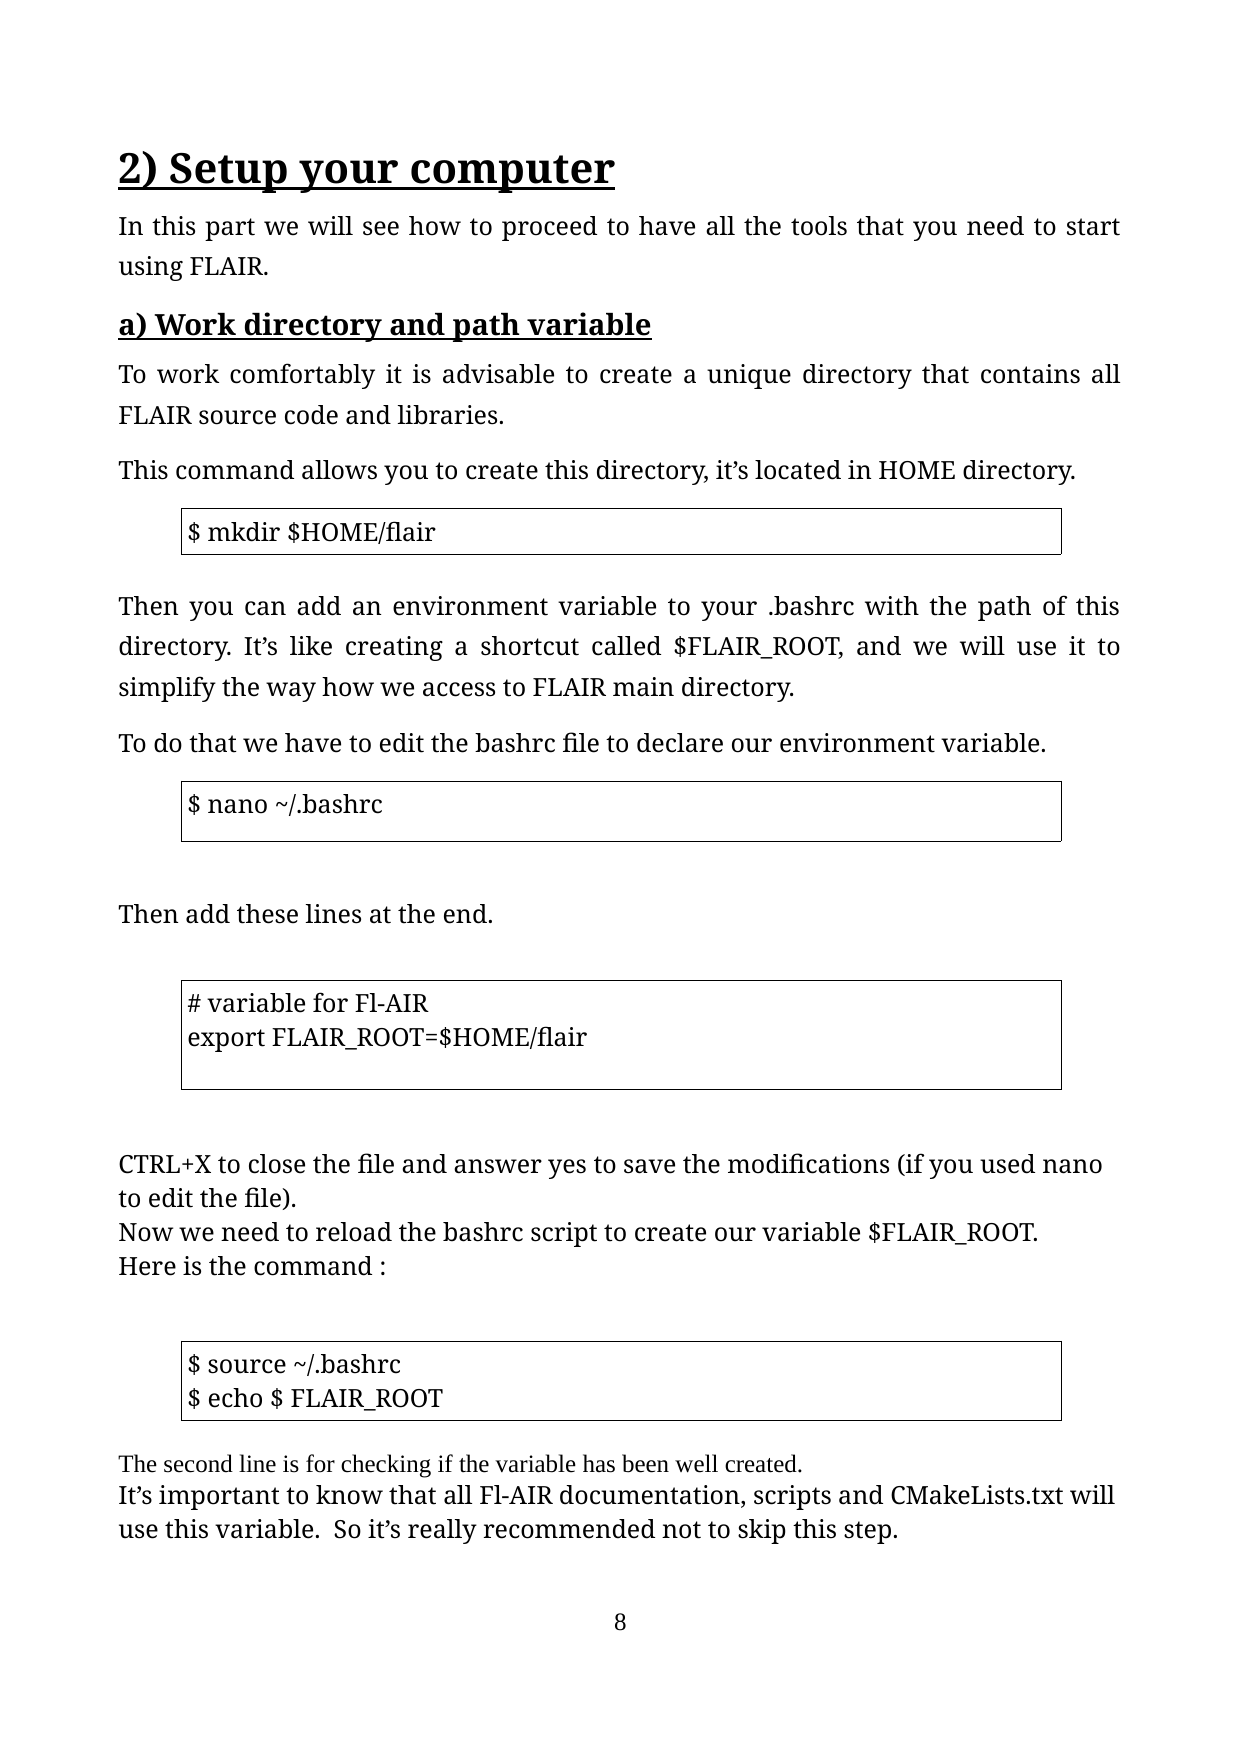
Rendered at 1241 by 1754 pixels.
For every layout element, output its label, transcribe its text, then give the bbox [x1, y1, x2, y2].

text To work comfortably it is advisable to create a unique directory that contains all FLAIR source code and libraries. [118, 357, 1122, 432]
table_header $ nano ~/.bashrc [182, 782, 1061, 841]
text CTRL+X to close the file and answer yes to save the modifications (if you used nano to edit the file). [118, 1147, 1122, 1215]
subtitle 2) Setup your computer [118, 139, 1122, 196]
text In this part we will see how to proceed to have all the tools that you need to start using FLAIR. [118, 208, 1122, 283]
text Then you can add an environment variable to your .bashrc with the path of this directory. It’s like creating a shortcut called $FLAIR_ROOT, and we will use it to simplify the way how we access to FLAIR main directory. [118, 588, 1122, 704]
text Now we need to reload the bashrc script to create our variable $FLAIR_ROOT. [118, 1215, 1122, 1249]
text To do that we have to edit the bashrc file to declare our environment variable. [118, 725, 1122, 759]
text Here is the command : [118, 1249, 1122, 1283]
text The second line is for checking if the variable has been well created. [118, 1449, 1122, 1478]
table_header $ source ~/.bashrc $ echo $ FLAIR_ROOT [182, 1342, 1061, 1420]
subtitle a) Work directory and path variable [118, 304, 1122, 344]
text Then add these lines at the end. [118, 896, 1122, 930]
table_header # variable for Fl-AIR export FLAIR_ROOT=$HOME/flair [182, 981, 1061, 1089]
table_header $ mkdir $HOME/flair [182, 509, 1061, 554]
text This command allows you to create this directory, it’s located in HOME directory. [118, 453, 1122, 487]
text It’s important to know that all Fl-AIR documentation, scripts and CMakeLists.txt will use this variable. So it’s really recommended not to skip this step. [118, 1478, 1122, 1546]
